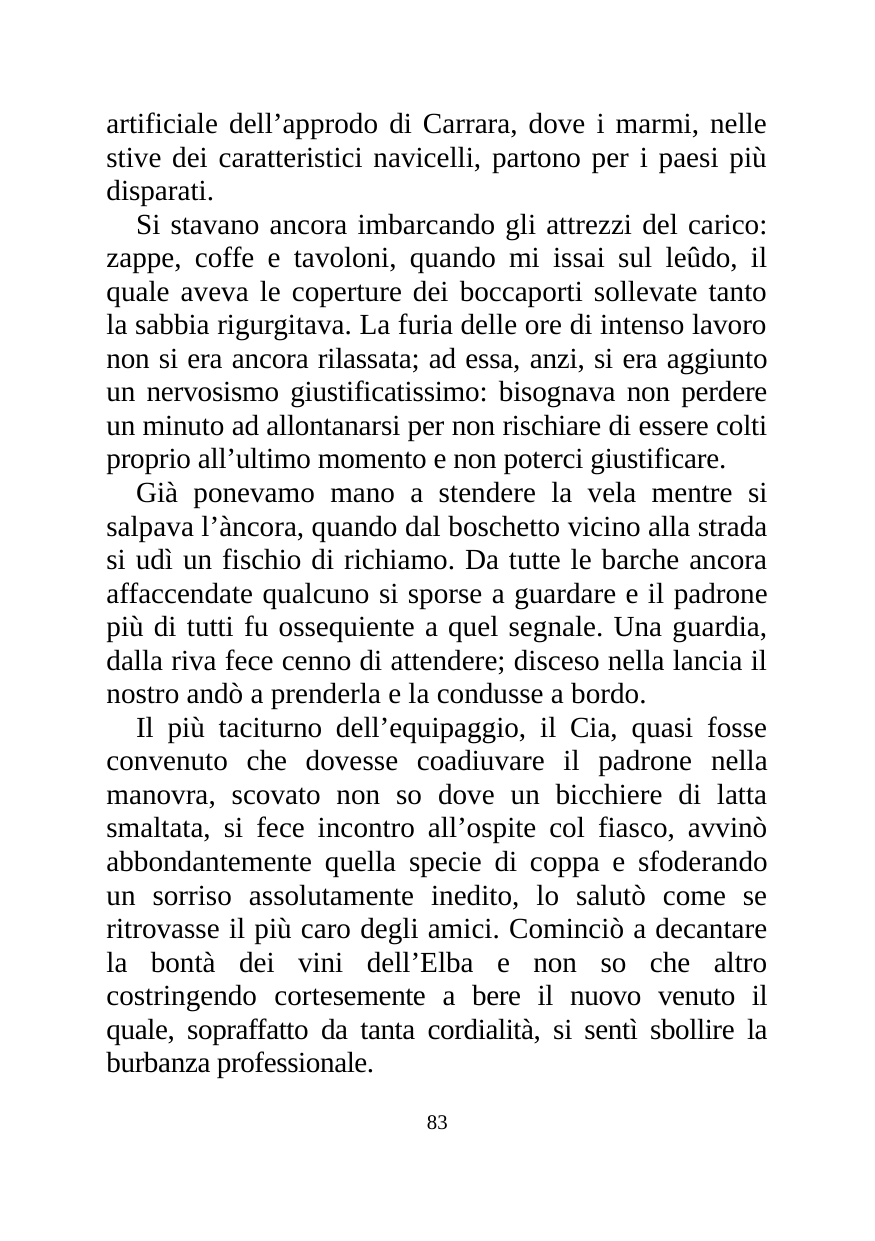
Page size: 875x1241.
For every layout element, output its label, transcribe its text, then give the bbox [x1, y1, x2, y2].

text Già ponevamo mano a stendere la vela mentre si salpava l’àncora, quando dal boschetto vicino alla strada si udì un fischio di richiamo. Da tutte le barche ancora affaccendate qualcuno si sporse a guardare e il padrone più di tutti fu ossequiente a quel segnale. Una guardia, dalla riva fece cenno di attendere; disceso nella lancia il nostro andò a prenderla e la condusse a bordo. [106, 475, 768, 710]
text Si stavano ancora imbarcando gli attrezzi del carico: zappe, coffe e tavoloni, quando mi issai sul leûdo, il quale aveva le coperture dei boccaporti sollevate tanto la sabbia rigurgitava. La furia delle ore di intenso lavoro non si era ancora rilassata; ad essa, anzi, si era aggiunto un nervosismo giustificatissimo: bisognava non perdere un minuto ad allontanarsi per non rischiare di essere colti proprio all’ultimo momento e non poterci giustificare. [106, 207, 768, 475]
text Il più taciturno dell’equipaggio, il Cia, quasi fosse convenuto che dovesse coadiuvare il padrone nella manovra, scovato non so dove un bicchiere di latta smaltata, si fece incontro all’ospite col fiasco, avvinò abbondantemente quella specie di coppa e sfoderando un sorriso assolutamente inedito, lo salutò come se ritrovasse il più caro degli amici. Cominciò a decantare la bontà dei vini dell’Elba e non so che altro costringendo cortesemente a bere il nuovo venuto il quale, sopraffatto da tanta cordialità, si sentì sbollire la burbanza professionale. [106, 710, 768, 1079]
text artificiale dell’approdo di Carrara, dove i marmi, nelle stive dei caratteristici navicelli, partono per i paesi più disparati. [106, 106, 768, 207]
